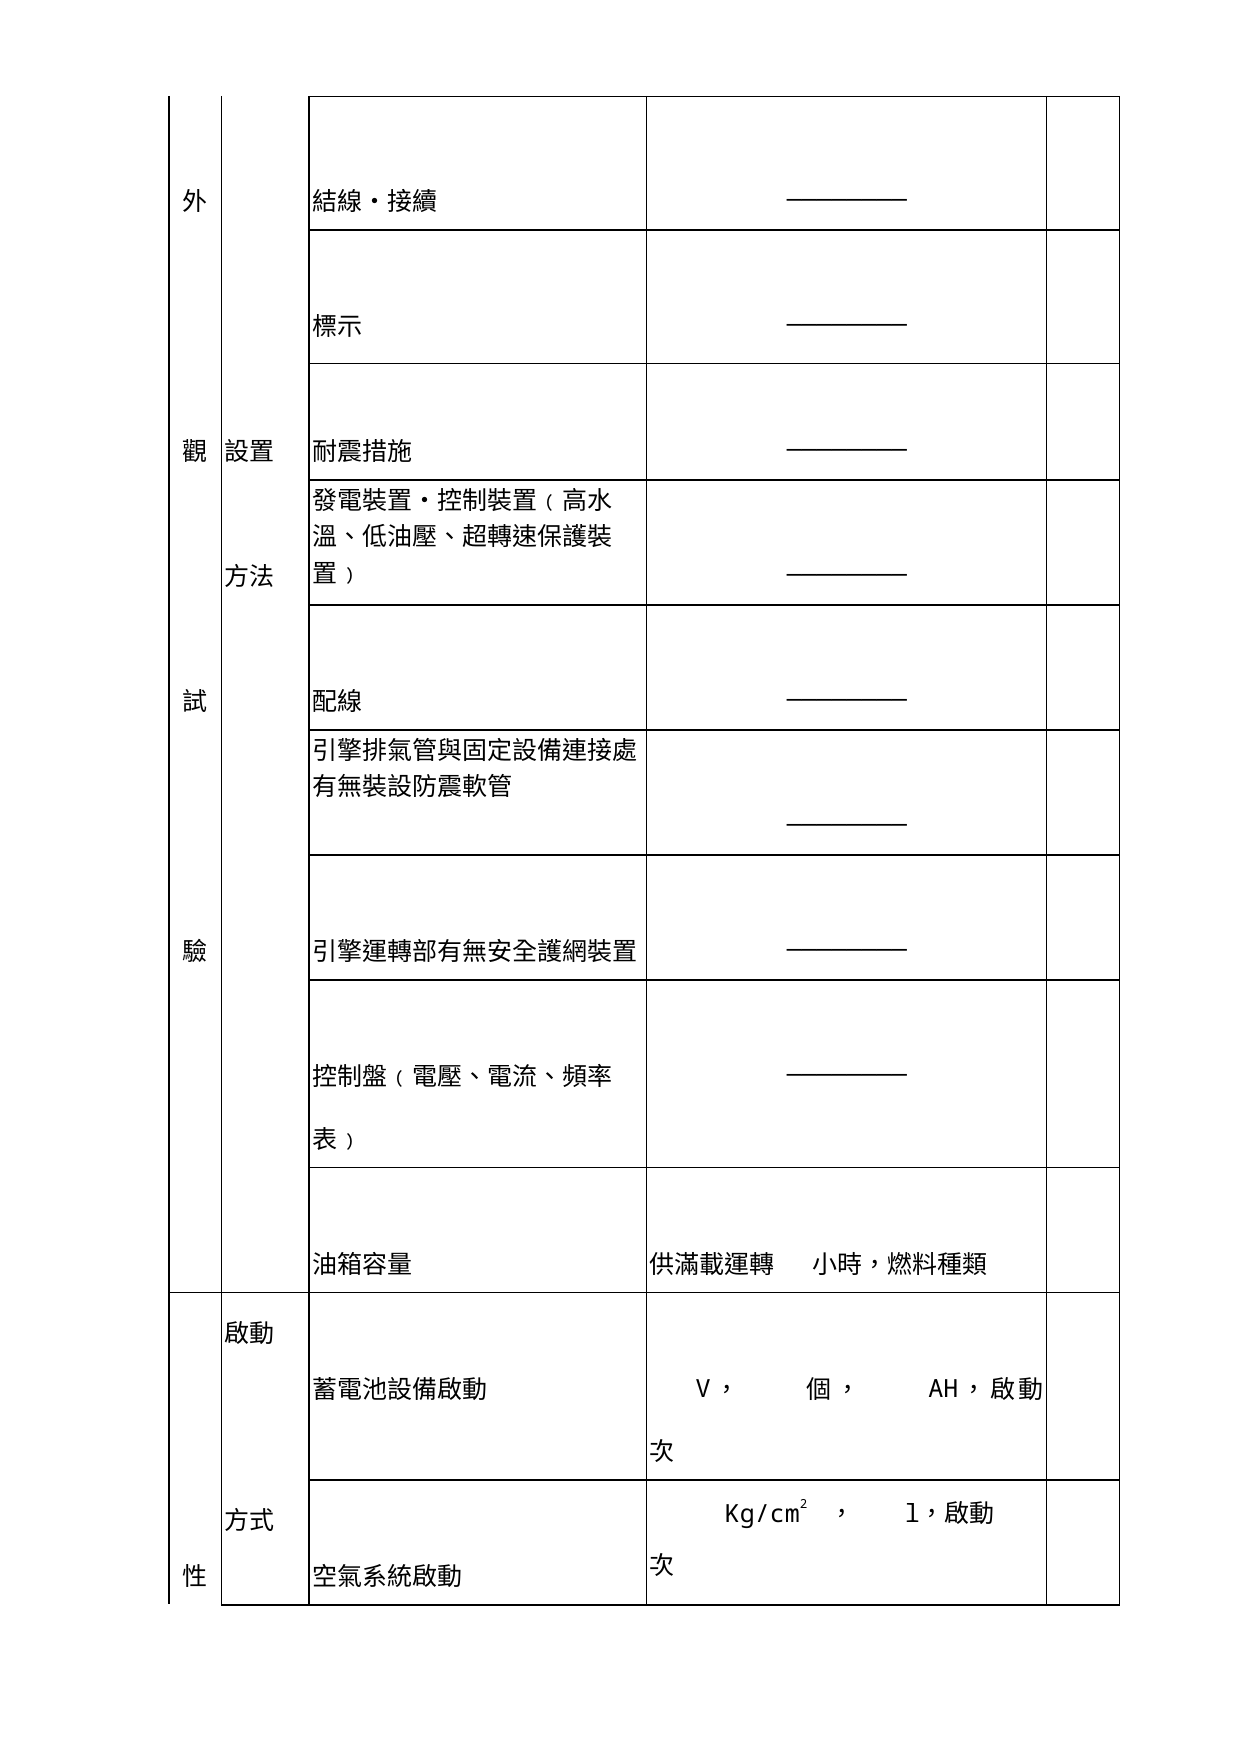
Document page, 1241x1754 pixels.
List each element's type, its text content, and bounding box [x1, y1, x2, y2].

table_cell 油箱容量 [310, 1168, 646, 1292]
table_cell 引擎運轉部有無安全護網裝置 [310, 856, 646, 979]
table_cell [222, 96, 308, 229]
table_cell 控制盤﹙電壓、電流、頻率表﹚ [310, 981, 646, 1167]
table_cell [1047, 731, 1119, 854]
table_cell [222, 979, 308, 1167]
table_cell V， 個， AH，啟動 次 [647, 1293, 1046, 1479]
table_cell [222, 729, 308, 854]
table_cell 試 [170, 604, 221, 729]
table_cell 驗 [170, 854, 221, 979]
table_cell ──────── [647, 364, 1046, 479]
table_cell 空氣系統啟動 [310, 1481, 646, 1604]
table_cell 標示 [310, 231, 646, 362]
table_cell [222, 604, 308, 729]
table_cell [1047, 231, 1119, 362]
table_cell 配線 [310, 606, 646, 729]
table_cell [222, 229, 308, 362]
table_cell ──────── [647, 97, 1046, 229]
table_cell 方法 [222, 479, 308, 604]
table_cell [1047, 1293, 1119, 1479]
table_cell ──────── [647, 231, 1046, 362]
table_cell 啟動 [222, 1293, 308, 1479]
table_cell [1047, 364, 1119, 479]
table_cell [222, 854, 308, 979]
table_cell [170, 229, 221, 362]
table_cell [170, 729, 221, 854]
table_cell 發電裝置‧控制裝置﹙高水溫、低油壓、超轉速保護裝置﹚ [310, 481, 646, 604]
table_cell [1047, 97, 1119, 229]
table_cell [1047, 606, 1119, 729]
table_cell [170, 979, 221, 1167]
table_cell 供滿載運轉 小時，燃料種類 [647, 1168, 1046, 1292]
table_cell ──────── [647, 606, 1046, 729]
table_cell [1047, 1168, 1119, 1292]
table_cell 設置 [222, 363, 308, 479]
table_cell [1047, 856, 1119, 979]
table_cell ──────── [647, 731, 1046, 854]
table_cell [170, 479, 221, 604]
table_cell [170, 1167, 221, 1292]
table_cell 方式 [222, 1479, 308, 1604]
table_cell ──────── [647, 981, 1046, 1167]
table_cell [1047, 981, 1119, 1167]
table_cell 引擎排氣管與固定設備連接處 有無裝設防震軟管 [310, 731, 646, 854]
table_cell [1047, 481, 1119, 604]
table_cell Kg/cm2 ， l，啟動 次 [647, 1481, 1046, 1604]
table_cell 性 [170, 1479, 221, 1604]
table_cell 結線‧接續 [310, 97, 646, 229]
table_cell [170, 1293, 221, 1479]
table_cell 觀 [170, 363, 221, 479]
table_cell ──────── [647, 481, 1046, 604]
table_cell [222, 1167, 308, 1292]
table_cell 耐震措施 [310, 364, 646, 479]
table_cell 蓄電池設備啟動 [310, 1293, 646, 1479]
table_cell [1047, 1481, 1119, 1604]
table_cell ──────── [647, 856, 1046, 979]
table_cell 外 [170, 96, 221, 229]
